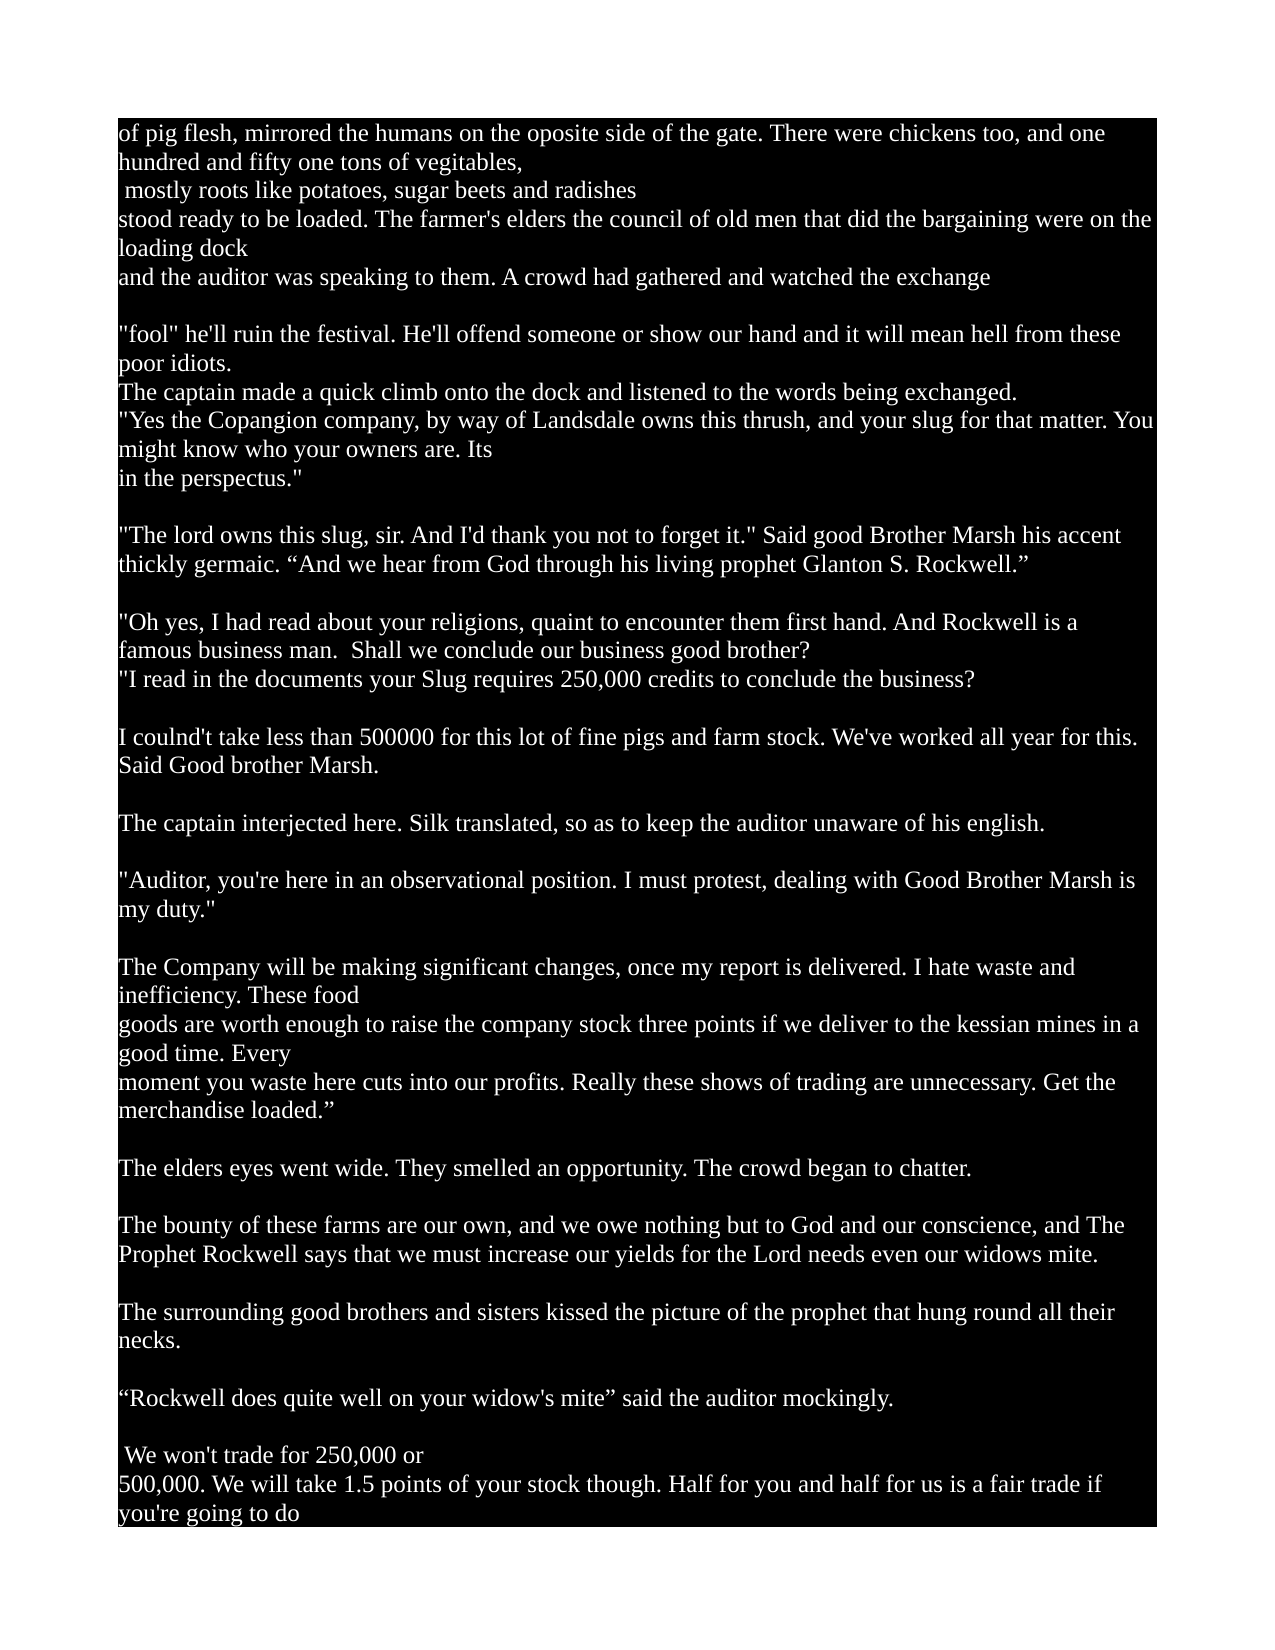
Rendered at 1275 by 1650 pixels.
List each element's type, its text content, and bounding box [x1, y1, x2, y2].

text The captain interjected here. Silk translated, so as to keep the auditor unaware of his english. [118, 808, 1157, 837]
text and the auditor was speaking to them. A crowd had gathered and watched the exchange [118, 262, 1157, 291]
text The captain made a quick climb onto the dock and listened to the words being exchanged. [118, 377, 1157, 406]
text I coulnd't take less than 500000 for this lot of fine pigs and farm stock. We've worked all year for this. Said Good brother Marsh. [118, 722, 1157, 779]
text "Auditor, you're here in an observational position. I must protest, dealing with Good Brother Marsh is my duty." [118, 866, 1157, 923]
text "I read in the documents your Slug requires 250,000 credits to conclude the business? [118, 664, 1157, 693]
text moment you waste here cuts into our profits. Really these shows of trading are unnecessary. Get the merchandise loaded.” [118, 1067, 1157, 1124]
text The Company will be making significant changes, once my report is delivered. I hate waste and inefficiency. These food [118, 952, 1157, 1009]
text mostly roots like potatoes, sugar beets and radishes [118, 176, 1157, 204]
text The bounty of these farms are our own, and we owe nothing but to God and our conscience, and The Prophet Rockwell says that we must increase our yields for the Lord needs even our widows mite. [118, 1211, 1157, 1268]
text The surrounding good brothers and sisters kissed the picture of the prophet that hung round all their necks. [118, 1297, 1157, 1354]
text stood ready to be loaded. The farmer's elders the council of old men that did the bargaining were on the loading dock [118, 204, 1157, 262]
text of pig flesh, mirrored the humans on the oposite side of the gate. There were chickens too, and one hundred and fifty one tons of vegitables, [118, 118, 1157, 176]
text "Yes the Copangion company, by way of Landsdale owns this thrush, and your slug for that matter. You might know who your owners are. Its [118, 406, 1157, 463]
text "The lord owns this slug, sir. And I'd thank you not to forget it." Said good Brother Marsh his accent thickly germaic. “And we hear from God through his living prophet Glanton S. Rockwell.” [118, 521, 1157, 578]
text goods are worth enough to raise the company stock three points if we deliver to the kessian mines in a good time. Every [118, 1009, 1157, 1067]
text The elders eyes went wide. They smelled an opportunity. The crowd began to chatter. [118, 1153, 1157, 1182]
text “Rockwell does quite well on your widow's mite” said the auditor mockingly. We won't trade for 250,000 or [118, 1383, 1157, 1469]
text "fool" he'll ruin the festival. He'll offend someone or show our hand and it will mean hell from these poor idiots. [118, 319, 1157, 377]
text in the perspectus." [118, 463, 1157, 492]
text 500,000. We will take 1.5 points of your stock though. Half for you and half for us is a fair trade if you're going to do [118, 1469, 1157, 1527]
text "Oh yes, I had read about your religions, quaint to encounter them first hand. And Rockwell is a famous business man. Shall we conclude our business good brother? [118, 607, 1157, 664]
